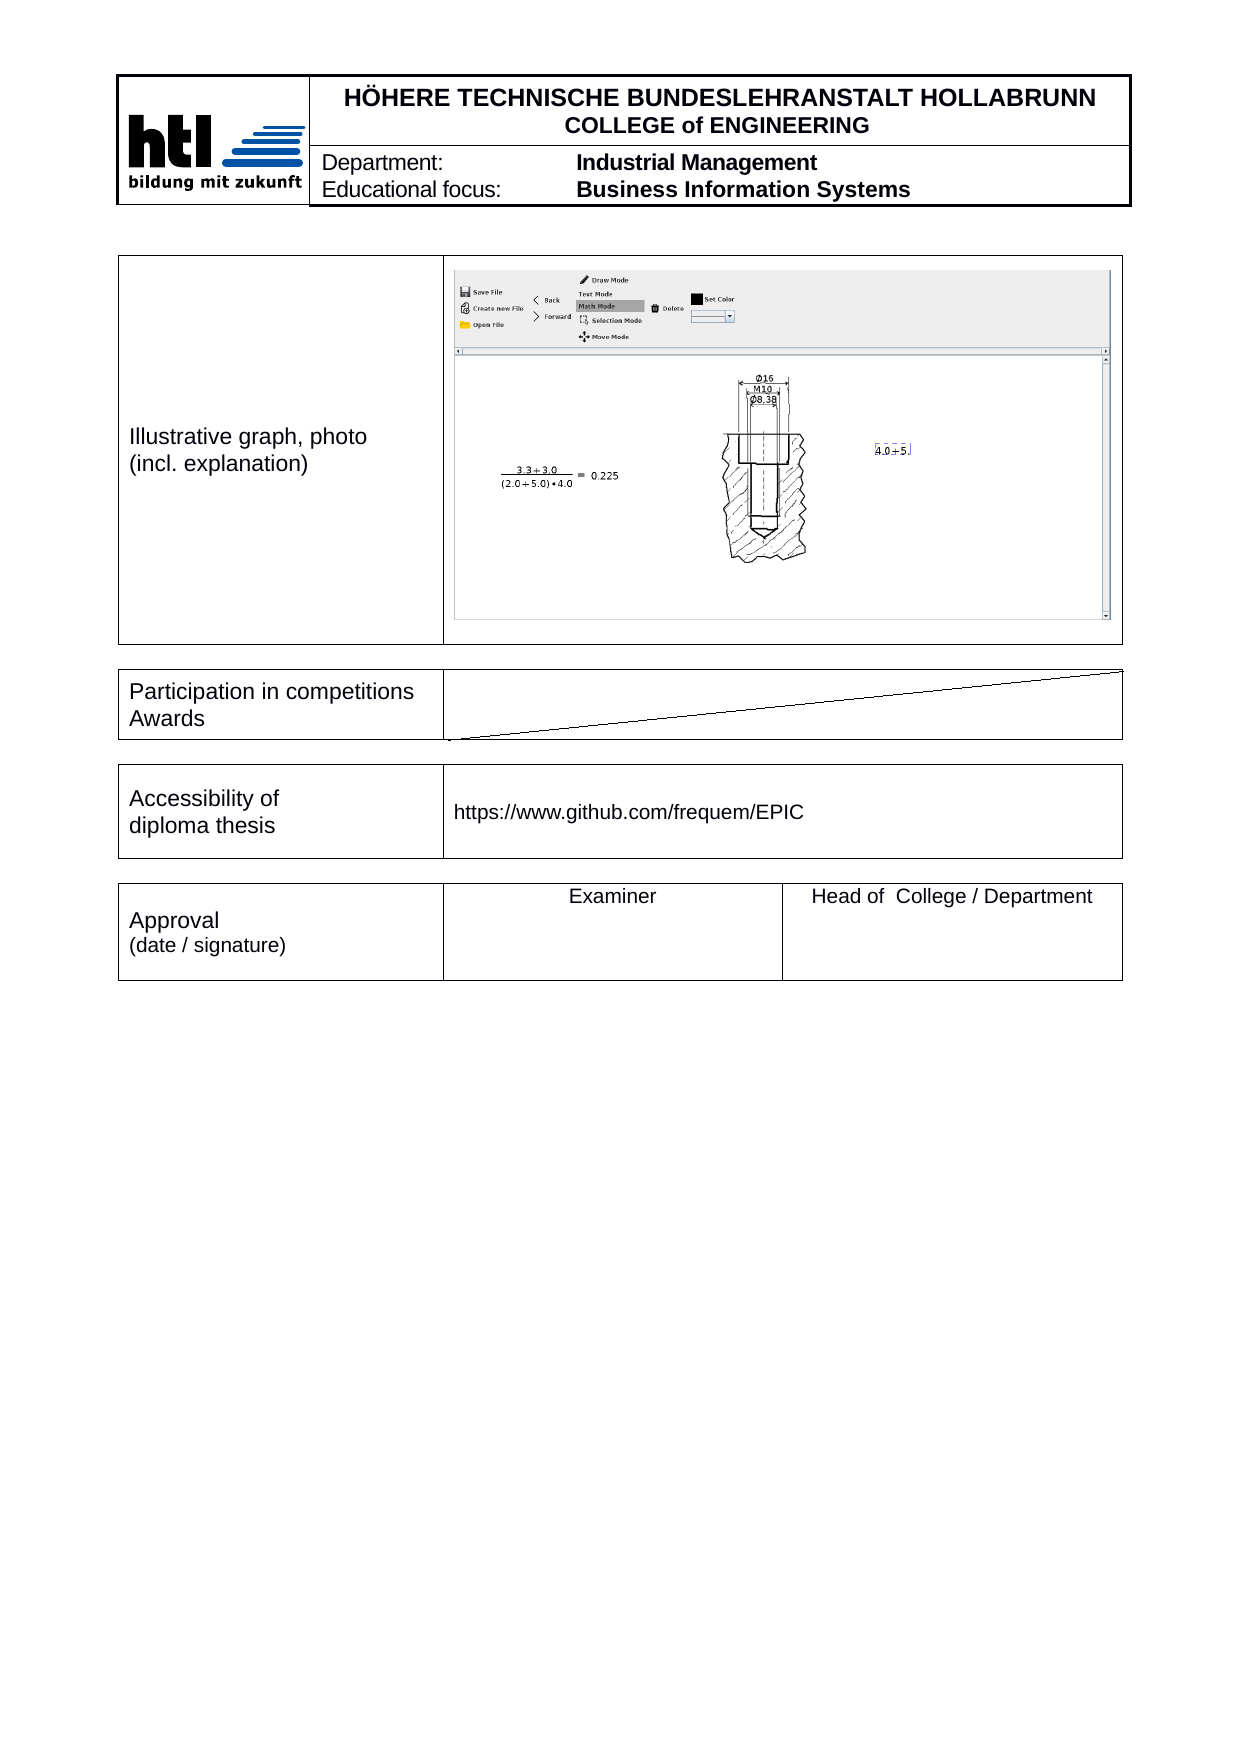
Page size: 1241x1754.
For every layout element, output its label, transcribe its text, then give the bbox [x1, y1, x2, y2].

table_header Participation in competitions Awards [119, 670, 443, 739]
picture [454, 270, 1111, 620]
table_header [444, 256, 1122, 643]
table_header Examiner [444, 884, 782, 980]
table_header Head of College / Department [783, 884, 1122, 980]
table_header Accessibility of diploma thesis [119, 765, 443, 858]
table_header Approval (date / signature) [119, 884, 443, 980]
table_header [444, 670, 1122, 739]
table_header Illustrative graph, photo (incl. explanation) [119, 256, 443, 643]
table_header https://www.github.com/frequem/EPIC [444, 765, 1122, 858]
